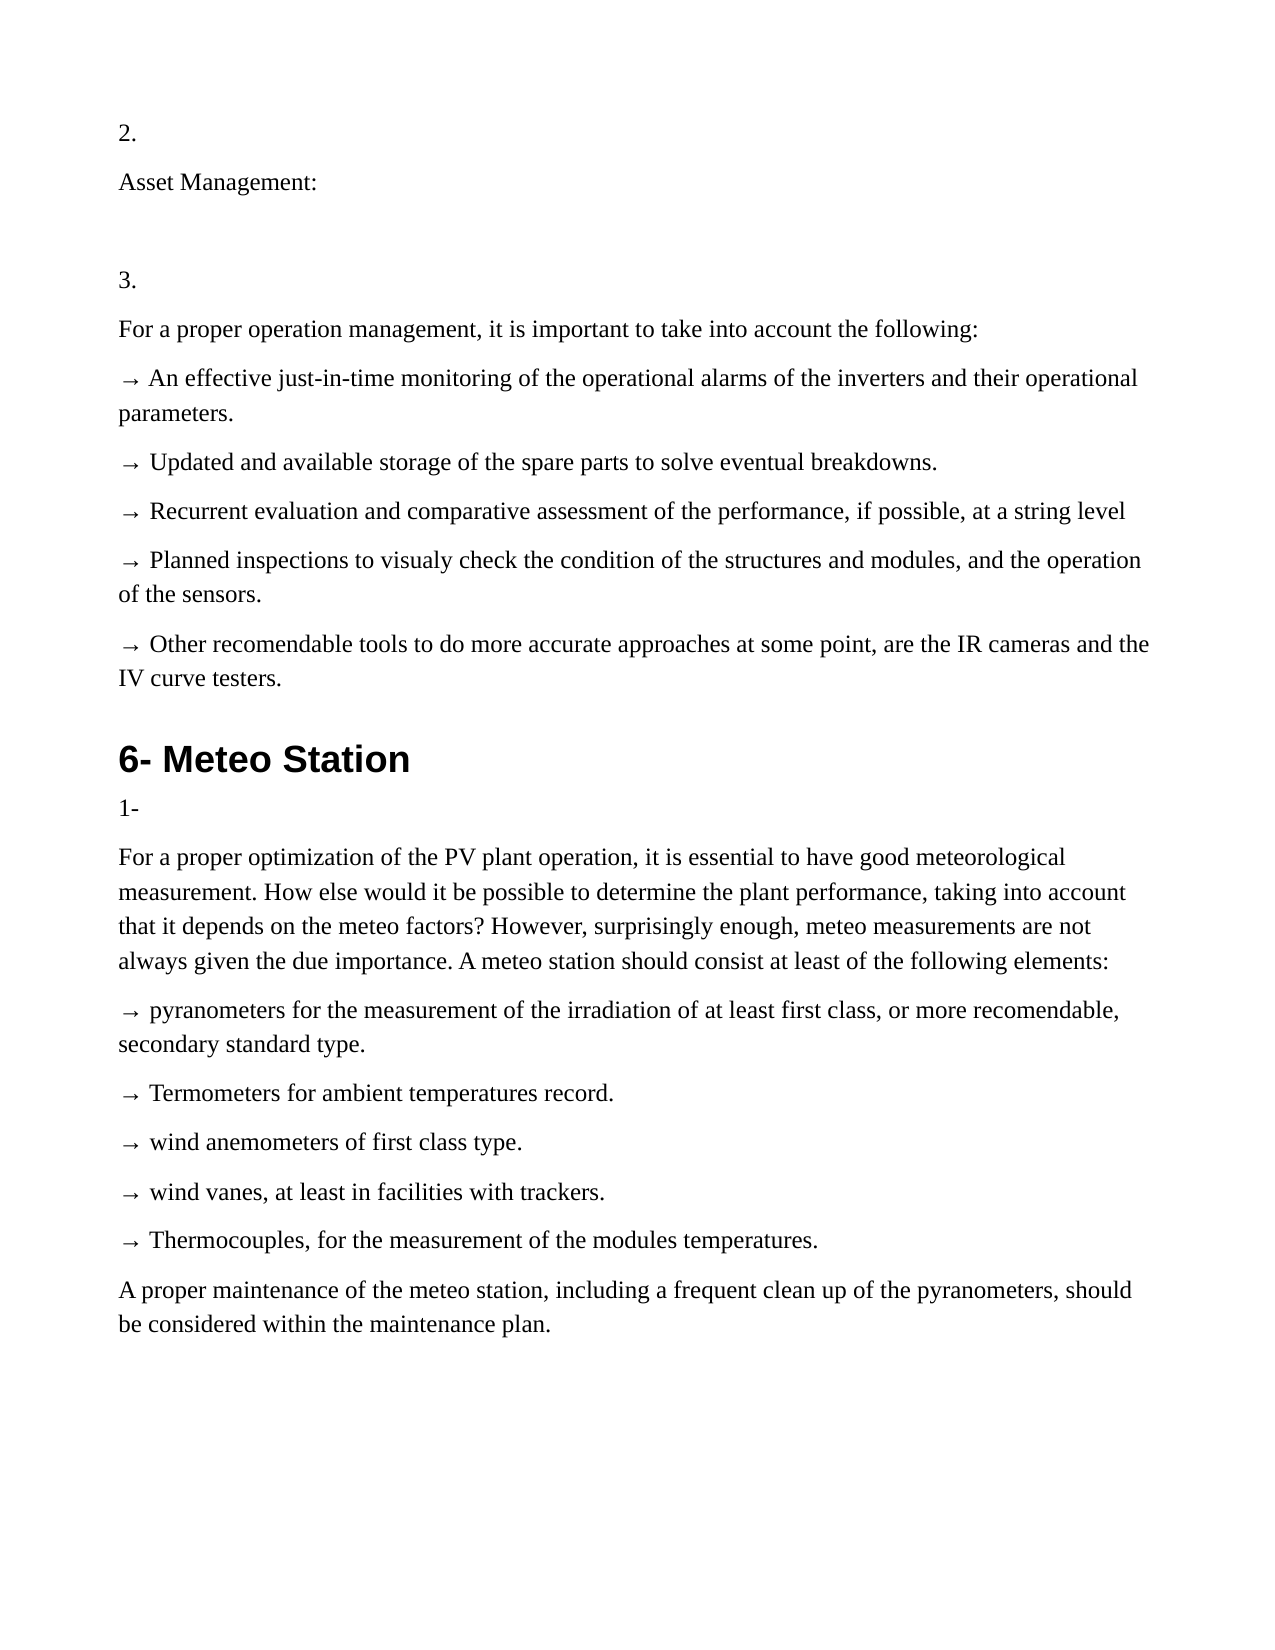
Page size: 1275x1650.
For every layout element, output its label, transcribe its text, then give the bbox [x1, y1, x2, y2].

text For a proper operation management, it is important to take into account the following: [118, 314, 1157, 343]
text → Recurrent evaluation and comparative assessment of the performance, if possible, at a string level [118, 496, 1157, 525]
text For a proper optimization of the PV plant operation, it is essential to have good meteorological measurement. How else would it be possible to determine the plant performance, taking into account that it depends on the meteo factors? However, surprisingly enough, meteo measurements are not always given the due importance. A meteo station should consist at least of the following elements: [118, 842, 1157, 974]
text 3. [118, 265, 1157, 294]
text → Termometers for ambient temperatures record. [118, 1078, 1157, 1107]
text 1- [118, 793, 1157, 822]
text → wind vanes, at least in facilities with trackers. [118, 1177, 1157, 1205]
text → Updated and available storage of the spare parts to solve eventual breakdowns. [118, 447, 1157, 476]
text → Planned inspections to visualy check the condition of the structures and modules, and the operation of the sensors. [118, 545, 1157, 608]
text → Other recomendable tools to do more accurate approaches at some point, are the IR cameras and the IV curve testers. [118, 629, 1157, 692]
text → Thermocouples, for the measurement of the modules temperatures. [118, 1226, 1157, 1254]
text → pyranometers for the measurement of the irradiation of at least first class, or more recomendable, secondary standard type. [118, 995, 1157, 1058]
text 2. [118, 118, 1157, 147]
subtitle 6- Meteo Station [118, 737, 1157, 781]
text A proper maintenance of the meteo station, including a frequent clean up of the pyranometers, should be considered within the maintenance plan. [118, 1275, 1157, 1338]
text Asset Management: [118, 167, 1157, 196]
text → An effective just-in-time monitoring of the operational alarms of the inverters and their operational parameters. [118, 363, 1157, 427]
text → wind anemometers of first class type. [118, 1127, 1157, 1156]
